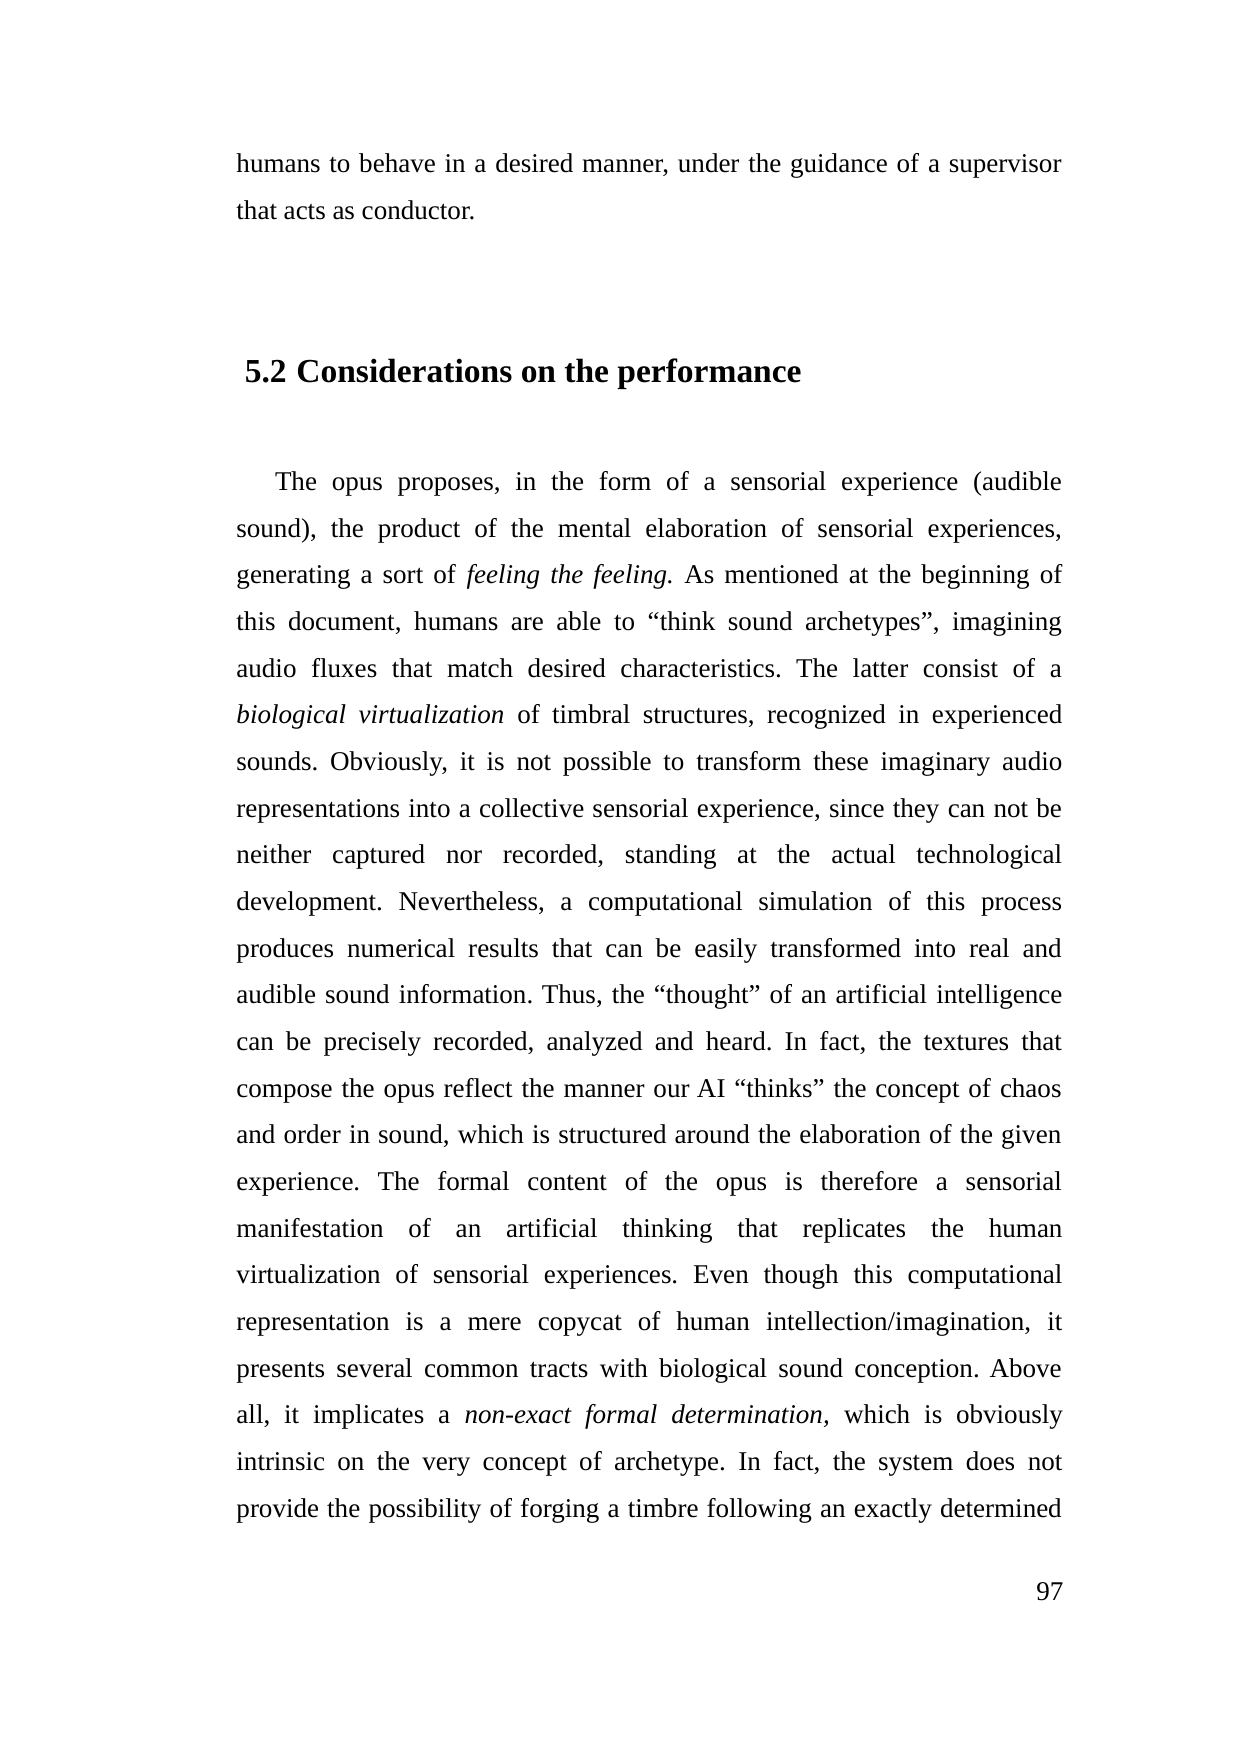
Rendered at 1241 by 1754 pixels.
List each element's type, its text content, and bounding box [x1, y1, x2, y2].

text humans to behave in a desired manner, under the guidance of a supervisor that acts as conductor. [236, 148, 1063, 225]
subtitle Considerations on the performance [236, 352, 1063, 390]
text The opus proposes, in the form of a sensorial experience (audible sound), the product of the mental elaboration of sensorial experiences, generating a sort of feeling the feeling. As mentioned at the beginning of this document, humans are able to “think sound archetypes”, imagining audio fluxes that match desired characteristics. The latter consist of a biological virtualization of timbral structures, recognized in experienced sounds. Obviously, it is not possible to transform these imaginary audio representations into a collective sensorial experience, since they can not be neither captured nor recorded, standing at the actual technological development. Nevertheless, a computational simulation of this process produces numerical results that can be easily transformed into real and audible sound information. Thus, the “thought” of an artificial intelligence can be precisely recorded, analyzed and heard. In fact, the textures that compose the opus reflect the manner our AI “thinks” the concept of chaos and order in sound, which is structured around the elaboration of the given experience. The formal content of the opus is therefore a sensorial manifestation of an artificial thinking that replicates the human virtualization of sensorial experiences. Even though this computational representation is a mere copycat of human intellection/imagination, it presents several common tracts with biological sound conception. Above all, it implicates a non-exact formal determination, which is obviously intrinsic on the very concept of archetype. In fact, the system does not provide the possibility of forging a timbre following an exactly determined [236, 465, 1063, 1523]
